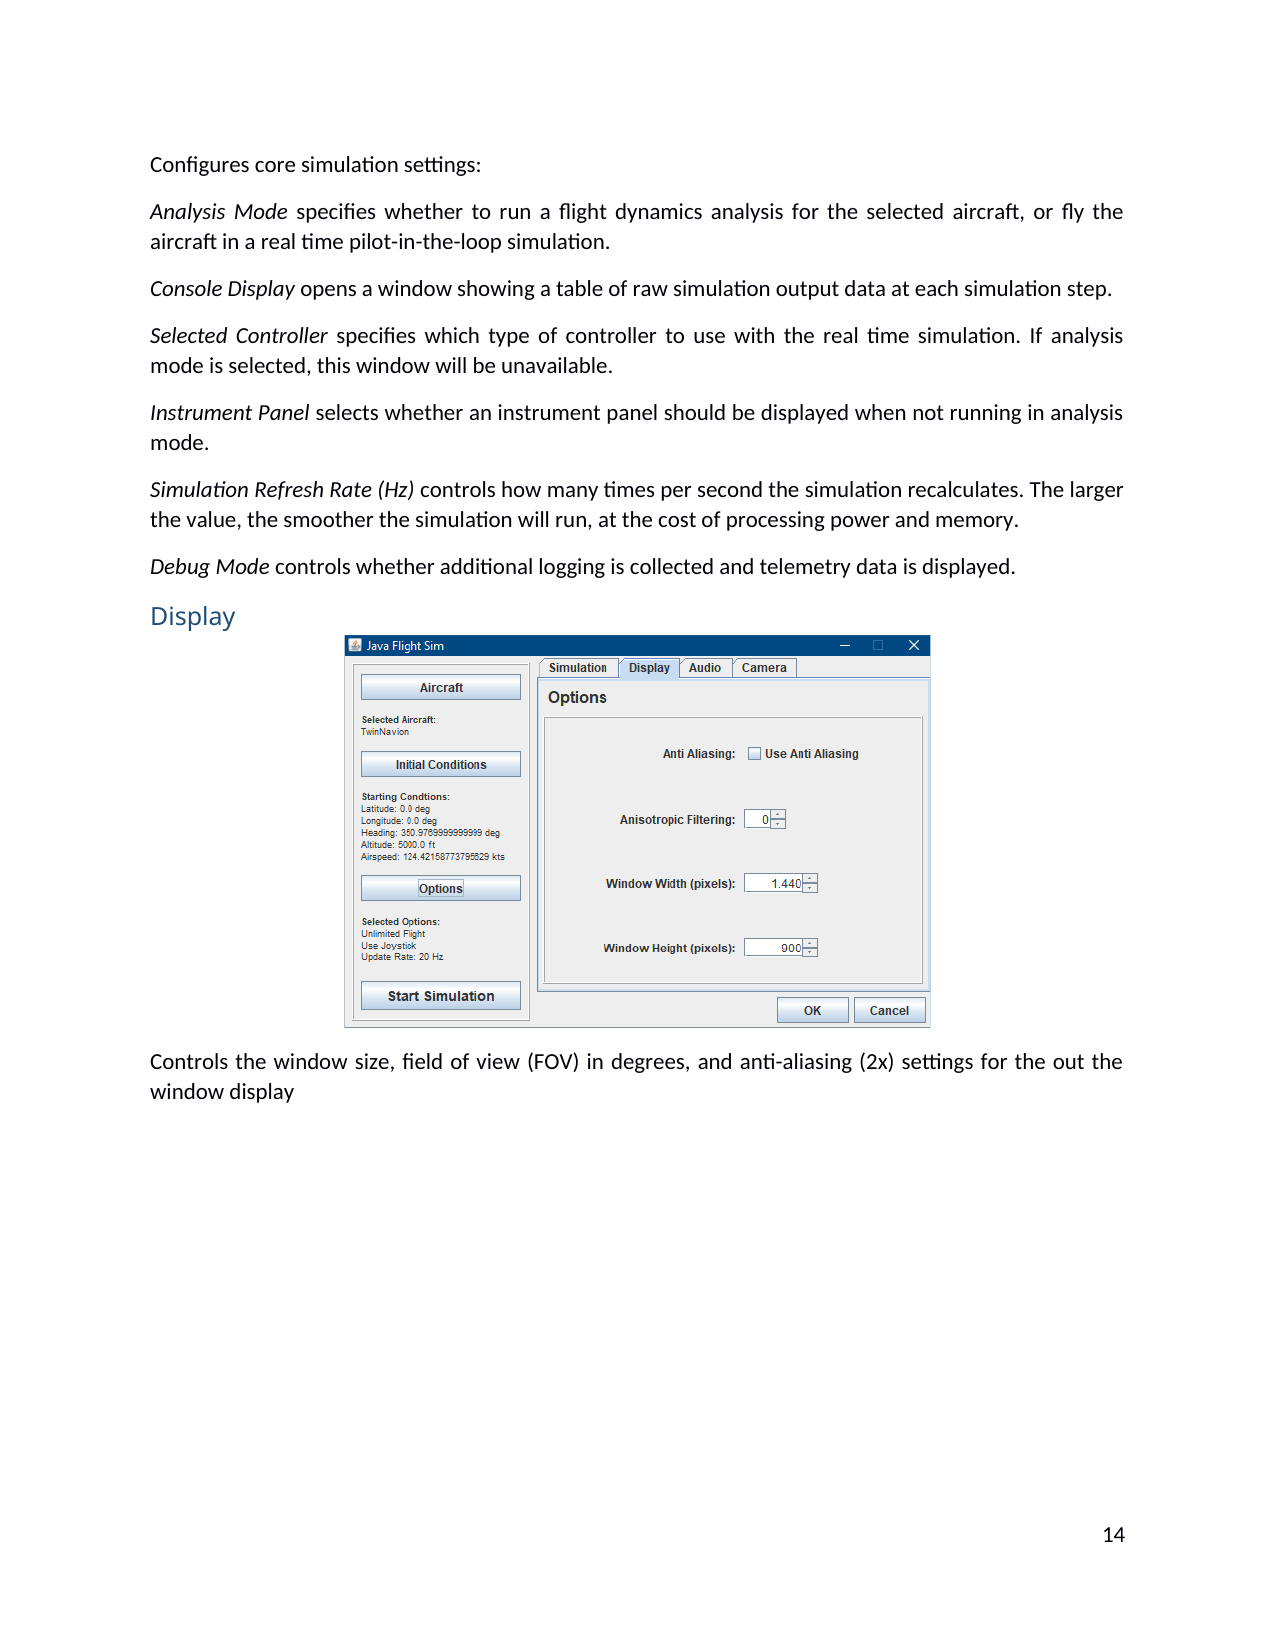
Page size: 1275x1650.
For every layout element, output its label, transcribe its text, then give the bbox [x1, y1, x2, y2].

text Controls the window size, field of view (FOV) in degrees, and anti-aliasing (2x) settings for the out the window display [150, 1047, 1125, 1105]
text Analysis Mode specifies whether to run a flight dynamics analysis for the selected aircraft, or fly the aircraft in a real time pilot-in-the-loop simulation. [150, 197, 1125, 255]
picture [344, 635, 931, 1028]
text Console Display opens a window showing a table of raw simulation output data at each simulation step. [150, 274, 1125, 302]
text Debug Mode controls whether additional logging is collected and telemetry data is displayed. [150, 552, 1125, 580]
text Instrument Panel selects whether an instrument panel should be displayed when not running in analysis mode. [150, 398, 1125, 456]
subtitle Display [150, 599, 1125, 633]
text Configures core simulation settings: [150, 150, 1125, 178]
text Selected Controller specifies which type of controller to use with the real time simulation. If analysis mode is selected, this window will be unavailable. [150, 321, 1125, 379]
text Simulation Refresh Rate (Hz) controls how many times per second the simulation recalculates. The larger the value, the smoother the simulation will run, at the cost of processing power and memory. [150, 475, 1125, 533]
